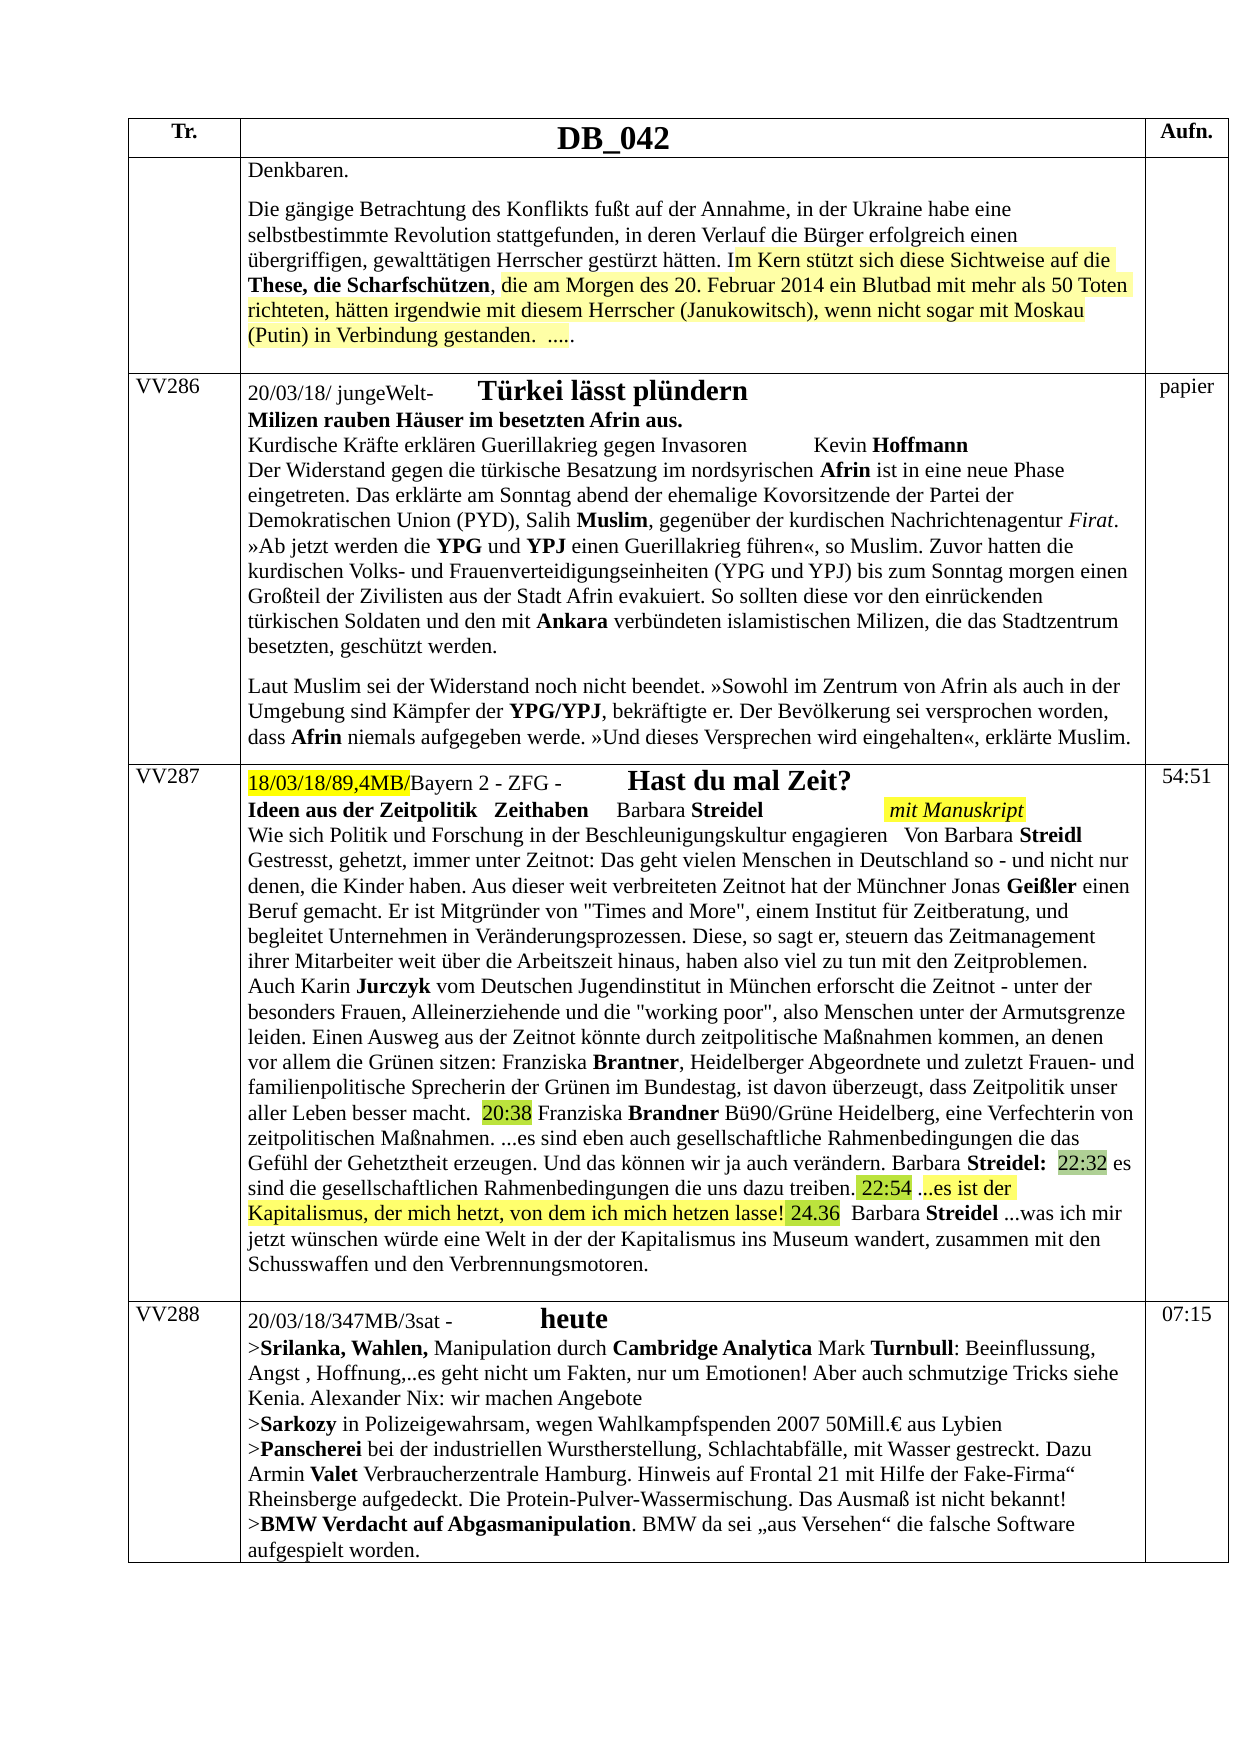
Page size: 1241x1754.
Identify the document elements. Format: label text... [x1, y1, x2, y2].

table_cell VV288 [129, 1302, 240, 1562]
table_cell 20/03/18/347MB/3sat - heute >Srilanka, Wahlen, Manipulation durch Cambridge Analytica Mark Turnbull: Beeinflussung, Angst , Hoffnung,..es geht nicht um Fakten, nur um Emotionen! Aber auch schmutzige Tricks siehe Kenia. Alexander Nix: wir machen Angebote >Sarkozy in Polizeigewahrsam, wegen Wahlkampfspenden 2007 50Mill.€ aus Lybien >Panscherei bei der industriellen Wurstherstellung, Schlachtabfälle, mit Wasser gestreckt. Dazu Armin Valet Verbraucherzentrale Hamburg. Hinweis auf Frontal 21 mit Hilfe der Fake-Firma“ Rheinsberge aufgedeckt. Die Protein-Pulver-Wassermischung. Das Ausmaß ist nicht bekannt! >BMW Verdacht auf Abgasmanipulation. BMW da sei „aus Versehen“ die falsche Software aufgespielt worden. [241, 1302, 1145, 1562]
table_header Tr. [129, 119, 240, 157]
table_cell [1146, 158, 1228, 373]
table_cell 20/03/18/ jungeWelt- Türkei lässt plündern Milizen rauben Häuser im besetzten Afrin aus. Kurdische Kräfte erklären Guerillakrieg gegen Invasoren Kevin Hoffmann Der Widerstand gegen die türkische Besatzung im nordsyrischen Afrin ist in eine neue Phase eingetreten. Das erklärte am Sonntag abend der ehemalige Kovorsitzende der Partei der Demokratischen Union (PYD), Salih Muslim, gegenüber der kurdischen Nachrichtenagentur Firat. »Ab jetzt werden die YPG und YPJ einen Guerillakrieg führen«, so Muslim. Zuvor hatten die kurdischen Volks- und Frauenverteidigungseinheiten (YPG und YPJ) bis zum Sonntag morgen einen Großteil der Zivilisten aus der Stadt Afrin evakuiert. So sollten diese vor den einrückenden türkischen Soldaten und den mit Ankara verbündeten islamistischen Milizen, die das Stadtzentrum besetzten, geschützt werden. Laut Muslim sei der Widerstand noch nicht beendet. »Sowohl im Zentrum von Afrin als auch in der Umgebung sind Kämpfer der YPG/YPJ, bekräftigte er. Der Bevölkerung sei versprochen worden, dass Afrin niemals aufgegeben werde. »Und dieses Versprechen wird eingehalten«, erklärte Muslim. [241, 374, 1145, 763]
table_cell papier [1146, 374, 1228, 763]
table_header DB_042 [241, 119, 1145, 157]
table_cell 18/03/18/89,4MB/Bayern 2 - ZFG - Hast du mal Zeit? Ideen aus der Zeitpolitik Zeithaben Barbara Streidel mit Manuskript Wie sich Politik und Forschung in der Beschleunigungskultur engagieren Von Barbara Streidl Gestresst, gehetzt, immer unter Zeitnot: Das geht vielen Menschen in Deutschland so - und nicht nur denen, die Kinder haben. Aus dieser weit verbreiteten Zeitnot hat der Münchner Jonas Geißler einen Beruf gemacht. Er ist Mitgründer von "Times and More", einem Institut für Zeitberatung, und begleitet Unternehmen in Veränderungsprozessen. Diese, so sagt er, steuern das Zeitmanagement ihrer Mitarbeiter weit über die Arbeitszeit hinaus, haben also viel zu tun mit den Zeitproblemen. Auch Karin Jurczyk vom Deutschen Jugendinstitut in München erforscht die Zeitnot - unter der besonders Frauen, Alleinerziehende und die "working poor", also Menschen unter der Armutsgrenze leiden. Einen Ausweg aus der Zeitnot könnte durch zeitpolitische Maßnahmen kommen, an denen vor allem die Grünen sitzen: Franziska Brantner, Heidelberger Abgeordnete und zuletzt Frauen- und familienpolitische Sprecherin der Grünen im Bundestag, ist davon überzeugt, dass Zeitpolitik unser aller Leben besser macht. 20:38 Franziska Brandner Bü90/Grüne Heidelberg, eine Verfechterin von zeitpolitischen Maßnahmen. ...es sind eben auch gesellschaftliche Rahmenbedingungen die das Gefühl der Gehetztheit erzeugen. Und das können wir ja auch verändern. Barbara Streidel: 22:32 es sind die gesellschaftlichen Rahmenbedingungen die uns dazu treiben. 22:54 ...es ist der Kapitalismus, der mich hetzt, von dem ich mich hetzen lasse! 24.36 Barbara Streidel ...was ich mir jetzt wünschen würde eine Welt in der der Kapitalismus ins Museum wandert, zusammen mit den Schusswaffen und den Verbrennungsmotoren. [241, 765, 1145, 1301]
table_cell VV287 [129, 765, 240, 1301]
table_cell [129, 158, 240, 373]
table_header Aufn. [1146, 119, 1228, 157]
table_cell Denkbaren. Die gängige Betrachtung des Konflikts fußt auf der Annahme, in der Ukraine habe eine selbstbestimmte Revolution stattgefunden, in deren Verlauf die Bürger erfolgreich einen übergriffigen, gewalttätigen Herrscher gestürzt hätten. Im Kern stützt sich diese Sichtweise auf die These, die Scharfschützen, die am Morgen des 20. Februar 2014 ein Blutbad mit mehr als 50 Toten richteten, hätten irgendwie mit diesem Herrscher (Janukowitsch), wenn nicht sogar mit Moskau (Putin) in Verbindung gestanden. ..... [241, 158, 1145, 373]
table_cell 07:15 [1146, 1302, 1228, 1562]
table_cell 54:51 [1146, 765, 1228, 1301]
table_cell VV286 [129, 374, 240, 763]
